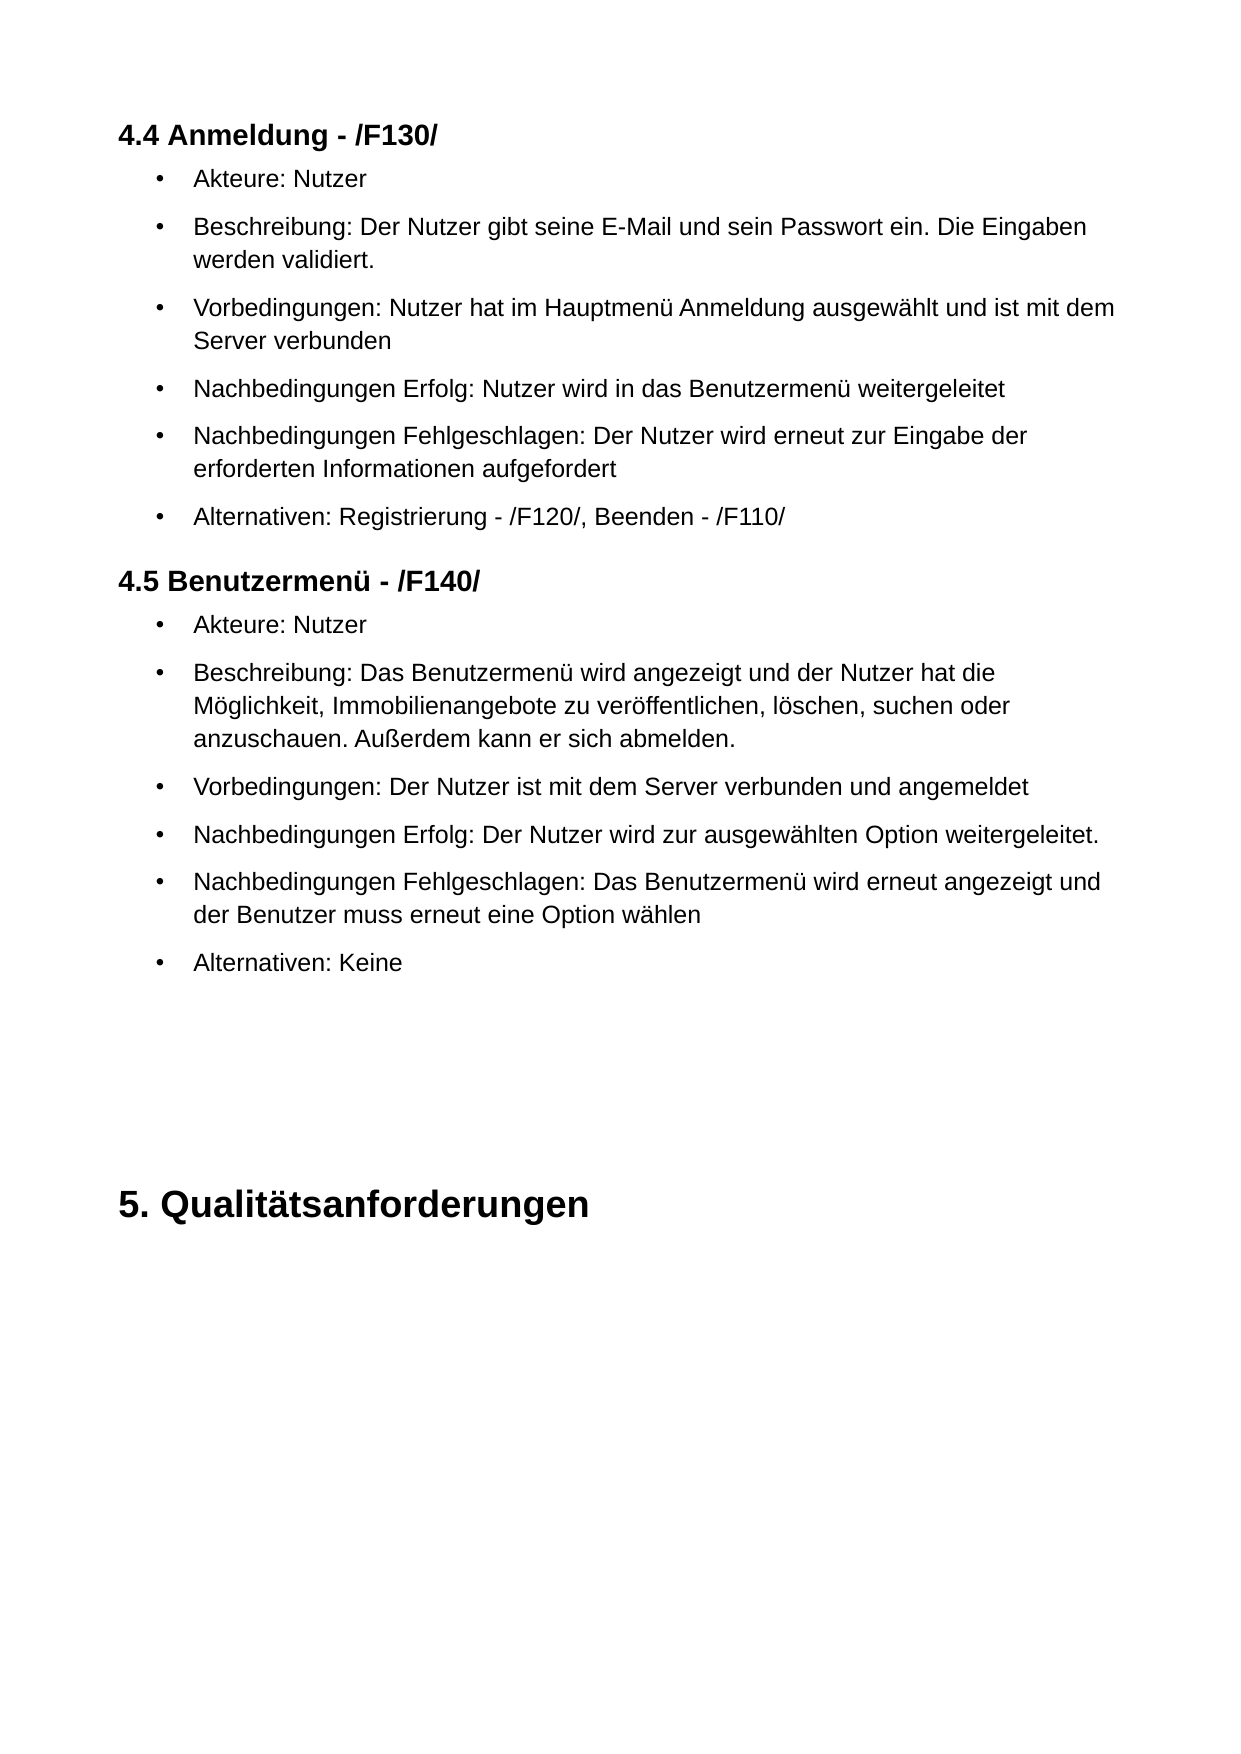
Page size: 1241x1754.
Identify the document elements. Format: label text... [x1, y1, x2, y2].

list Nachbedingungen Fehlgeschlagen: Der Nutzer wird erneut zur Eingabe der erforderten Informationen aufgefordert [156, 421, 1122, 483]
subtitle 4.4 Anmeldung - /F130/ [118, 118, 1122, 152]
list Beschreibung: Der Nutzer gibt seine E-Mail und sein Passwort ein. Die Eingaben werden validiert. [156, 212, 1122, 274]
subtitle 4.5 Benutzermenü - /F140/ [118, 564, 1122, 598]
list Nachbedingungen Erfolg: Nutzer wird in das Benutzermenü weitergeleitet [156, 373, 1122, 402]
list Beschreibung: Das Benutzermenü wird angezeigt und der Nutzer hat die Möglichkeit, Immobilienangebote zu veröffentlichen, löschen, suchen oder anzuschauen. Außerdem kann er sich abmelden. [156, 658, 1122, 753]
list Nachbedingungen Fehlgeschlagen: Das Benutzermenü wird erneut angezeigt und der Benutzer muss erneut eine Option wählen [156, 867, 1122, 929]
list Akteure: Nutzer [156, 611, 1122, 639]
list Vorbedingungen: Der Nutzer ist mit dem Server verbunden und angemeldet [156, 772, 1122, 801]
list Alternativen: Registrierung - /F120/, Beenden - /F110/ [156, 502, 1122, 531]
list Alternativen: Keine [156, 948, 1122, 977]
subtitle 5. Qualitätsanforderungen [118, 1182, 1122, 1226]
list Akteure: Nutzer [156, 164, 1122, 193]
list Vorbedingungen: Nutzer hat im Hauptmenü Anmeldung ausgewählt und ist mit dem Server verbunden [156, 293, 1122, 355]
list Nachbedingungen Erfolg: Der Nutzer wird zur ausgewählten Option weitergeleitet. [156, 820, 1122, 848]
